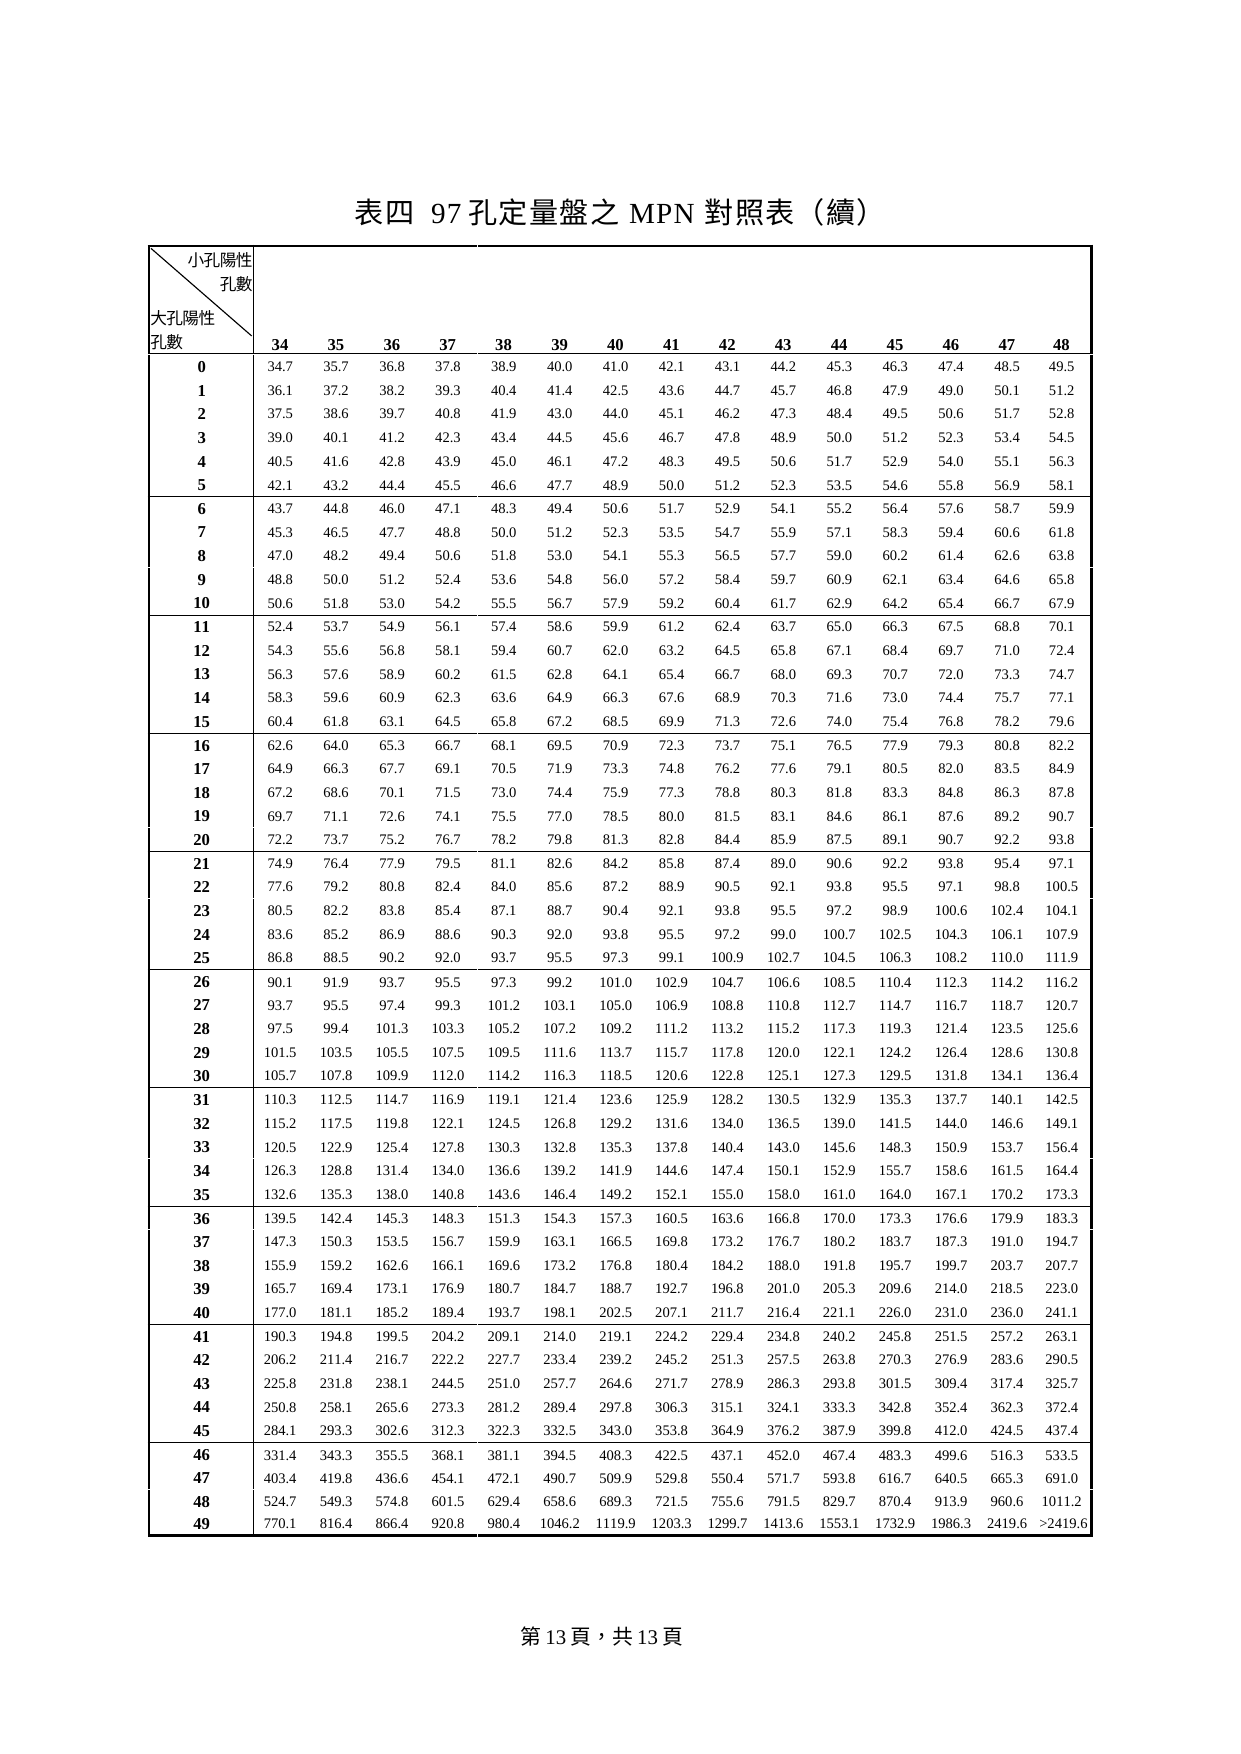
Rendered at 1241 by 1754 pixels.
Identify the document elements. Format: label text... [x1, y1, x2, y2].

table_cell 142.4 [310, 1207, 366, 1229]
table_cell 107.9 [1037, 922, 1090, 946]
table_cell 265.6 [366, 1395, 422, 1419]
table_cell 156.4 [1037, 1135, 1090, 1158]
table_cell 83.3 [869, 780, 925, 804]
table_cell 72.4 [1037, 638, 1090, 662]
table_cell 103.5 [310, 1040, 366, 1064]
table_cell 58.3 [254, 686, 310, 709]
table_cell 127.3 [813, 1064, 869, 1087]
table_cell 62.6 [981, 544, 1037, 567]
table_cell 125.1 [757, 1064, 813, 1087]
table_cell 57.7 [757, 544, 813, 567]
table_cell 44.2 [757, 355, 813, 378]
table_cell 36 [150, 1207, 253, 1229]
table_cell 102.7 [757, 946, 813, 969]
table_cell 44.0 [589, 402, 645, 426]
table_cell 57.6 [310, 662, 366, 686]
table_header 47 [981, 247, 1037, 353]
table_cell 44.5 [533, 426, 589, 449]
table_cell 424.5 [981, 1419, 1037, 1442]
table_cell 53.5 [645, 520, 701, 544]
table_cell 516.3 [981, 1443, 1037, 1466]
table_cell 61.7 [757, 591, 813, 615]
table_cell 324.1 [757, 1395, 813, 1419]
table_cell 90.3 [478, 922, 533, 946]
table_cell 104.1 [1037, 899, 1090, 922]
table_cell 1 [150, 378, 253, 402]
table_cell 45.7 [757, 378, 813, 402]
table_cell 75.7 [981, 686, 1037, 709]
table_cell 214.0 [533, 1325, 589, 1348]
table_cell 45 [150, 1419, 253, 1442]
table_cell 89.1 [869, 828, 925, 851]
table_cell 77.0 [533, 804, 589, 827]
table_cell 69.7 [925, 638, 981, 662]
table_cell 64.0 [310, 734, 366, 757]
table_cell 342.8 [869, 1395, 925, 1419]
table_cell 46.5 [310, 520, 366, 544]
table_cell 152.9 [813, 1159, 869, 1182]
table_cell 84.2 [589, 852, 645, 875]
table_cell 35.7 [310, 355, 366, 378]
table_cell 86.1 [869, 804, 925, 827]
table_cell 95.5 [869, 875, 925, 898]
table_cell 137.8 [645, 1135, 701, 1158]
table_cell 39.7 [366, 402, 422, 426]
table_cell 52.4 [254, 616, 310, 638]
table_cell 66.3 [589, 686, 645, 709]
table_cell 76.5 [813, 734, 869, 757]
table_cell 82.2 [310, 899, 366, 922]
table_cell 221.1 [813, 1300, 869, 1324]
table_cell 4 [150, 449, 253, 473]
table_cell 236.0 [981, 1300, 1037, 1324]
table_cell 80.5 [869, 757, 925, 780]
table_cell 79.1 [813, 757, 869, 780]
table_cell 191.8 [813, 1253, 869, 1277]
table_cell 53.0 [533, 544, 589, 567]
table_cell 60.2 [869, 544, 925, 567]
table_cell 3 [150, 426, 253, 449]
table_cell 92.0 [533, 922, 589, 946]
table_cell 244.5 [422, 1371, 477, 1395]
table_cell 866.4 [366, 1513, 422, 1534]
table_cell 44.7 [701, 378, 757, 402]
table_cell 1011.2 [1037, 1490, 1090, 1513]
table_cell 128.8 [310, 1159, 366, 1182]
table_cell 71.6 [813, 686, 869, 709]
table_cell 52.3 [925, 426, 981, 449]
table_cell 66.3 [869, 616, 925, 638]
table_cell 130.3 [478, 1135, 533, 1158]
table_cell 77.1 [1037, 686, 1090, 709]
table_cell 53.7 [310, 616, 366, 638]
table_cell 123.6 [589, 1088, 645, 1111]
table_cell 97.1 [925, 875, 981, 898]
table_cell 116.9 [422, 1088, 477, 1111]
table_cell 46 [150, 1443, 253, 1466]
table_cell 75.4 [869, 709, 925, 733]
table_cell 185.2 [366, 1300, 422, 1324]
table_cell 353.8 [645, 1419, 701, 1442]
table_cell 100.5 [1037, 875, 1090, 898]
table_cell 297.8 [589, 1395, 645, 1419]
table_cell 399.8 [869, 1419, 925, 1442]
table_cell 64.1 [589, 662, 645, 686]
table_cell 34 [150, 1159, 253, 1182]
table_cell 54.1 [589, 544, 645, 567]
table_cell 51.2 [366, 568, 422, 591]
table_cell 85.4 [422, 899, 477, 922]
table_cell 107.8 [310, 1064, 366, 1087]
table_cell 199.5 [366, 1325, 422, 1348]
table_cell 88.6 [422, 922, 477, 946]
table_cell 9 [150, 568, 253, 591]
table_cell 139.0 [813, 1111, 869, 1135]
table_cell 92.2 [869, 852, 925, 875]
table_cell 176.8 [589, 1253, 645, 1277]
table_cell 74.7 [1037, 662, 1090, 686]
table_cell 55.5 [478, 591, 533, 615]
table_cell 229.4 [701, 1325, 757, 1348]
table_cell 60.4 [701, 591, 757, 615]
table_cell 164.4 [1037, 1159, 1090, 1182]
table_cell 36.1 [254, 378, 310, 402]
table_cell 71.5 [422, 780, 477, 804]
table_cell 79.6 [1037, 709, 1090, 733]
table_cell 188.7 [589, 1277, 645, 1300]
table_cell 54.1 [757, 497, 813, 520]
table_cell 106.3 [869, 946, 925, 969]
table_cell 51.8 [478, 544, 533, 567]
table_cell 92.0 [422, 946, 477, 969]
table_cell 56.3 [254, 662, 310, 686]
table_cell 238.1 [366, 1371, 422, 1395]
table_cell 387.9 [813, 1419, 869, 1442]
table_cell 64.6 [981, 568, 1037, 591]
table_cell 63.4 [925, 568, 981, 591]
table_cell 75.2 [366, 828, 422, 851]
table_header 34 [254, 247, 310, 353]
table_cell 47.0 [254, 544, 310, 567]
table_cell 81.5 [701, 804, 757, 827]
table_cell 47.7 [366, 520, 422, 544]
table_cell 84.4 [701, 828, 757, 851]
table_cell 49.4 [533, 497, 589, 520]
table_cell 85.2 [310, 922, 366, 946]
table_cell 74.0 [813, 709, 869, 733]
table_cell 167.1 [925, 1182, 981, 1206]
table_cell 106.6 [757, 970, 813, 993]
table_cell 139.5 [254, 1207, 310, 1229]
table_cell 58.4 [701, 568, 757, 591]
table_cell 15 [150, 709, 253, 733]
table_cell 529.8 [645, 1466, 701, 1489]
table_cell 37.8 [422, 355, 477, 378]
table_cell 143.6 [478, 1182, 533, 1206]
table_cell 67.2 [533, 709, 589, 733]
table_cell 62.9 [813, 591, 869, 615]
table_cell 214.0 [925, 1277, 981, 1300]
table_cell 48.8 [422, 520, 477, 544]
table_cell 124.5 [478, 1111, 533, 1135]
table_cell 205.3 [813, 1277, 869, 1300]
table_cell 52.4 [422, 568, 477, 591]
table_cell 394.5 [533, 1443, 589, 1466]
table_cell 83.8 [366, 899, 422, 922]
table_cell 68.1 [478, 734, 533, 757]
table_cell 140.8 [422, 1182, 477, 1206]
table_cell 53.6 [478, 568, 533, 591]
table_cell 88.5 [310, 946, 366, 969]
table_cell 408.3 [589, 1443, 645, 1466]
table_cell 48.2 [310, 544, 366, 567]
table_cell 198.1 [533, 1300, 589, 1324]
table_cell 76.8 [925, 709, 981, 733]
table_cell 74.8 [645, 757, 701, 780]
table_cell 56.9 [981, 473, 1037, 496]
table_cell 77.6 [757, 757, 813, 780]
table_cell 106.9 [645, 993, 701, 1017]
table_cell 49.0 [925, 378, 981, 402]
table_cell 58.9 [366, 662, 422, 686]
table_cell 56.8 [366, 638, 422, 662]
table_cell 98.9 [869, 899, 925, 922]
table_cell 63.2 [645, 638, 701, 662]
table_cell 64.9 [533, 686, 589, 709]
table_cell 143.0 [757, 1135, 813, 1158]
table_cell 120.5 [254, 1135, 310, 1158]
table_cell 53.0 [366, 591, 422, 615]
table_cell 43.1 [701, 355, 757, 378]
table_cell 68.6 [310, 780, 366, 804]
table_cell 312.3 [422, 1419, 477, 1442]
table_cell 79.8 [533, 828, 589, 851]
table_cell 46.8 [813, 378, 869, 402]
table_header 38 [478, 247, 533, 353]
table_cell 281.2 [478, 1395, 533, 1419]
table_cell 601.5 [422, 1490, 477, 1513]
table_cell 44.4 [366, 473, 422, 496]
table_cell 62.0 [589, 638, 645, 662]
table_cell 39.0 [254, 426, 310, 449]
table_cell 55.6 [310, 638, 366, 662]
table_cell 173.1 [366, 1277, 422, 1300]
table_header 小孔陽性 孔數 大孔陽性 孔數 [152, 247, 253, 335]
table_cell 47.8 [701, 426, 757, 449]
table_cell 132.6 [254, 1182, 310, 1206]
table_cell 164.0 [869, 1182, 925, 1206]
table_cell 59.7 [757, 568, 813, 591]
table_cell 176.6 [925, 1207, 981, 1229]
table_cell 273.3 [422, 1395, 477, 1419]
table_cell 51.7 [813, 449, 869, 473]
table_cell 101.0 [589, 970, 645, 993]
table_cell 95.5 [533, 946, 589, 969]
table_cell 149.1 [1037, 1111, 1090, 1135]
table_cell 549.3 [310, 1490, 366, 1513]
table_cell 39.3 [422, 378, 477, 402]
table_cell 11 [150, 616, 253, 638]
table_cell 39 [150, 1277, 253, 1300]
table_cell 251.5 [925, 1325, 981, 1348]
table_cell 79.3 [925, 734, 981, 757]
table_cell 95.5 [757, 899, 813, 922]
table_cell 121.4 [925, 1017, 981, 1040]
table_cell 231.0 [925, 1300, 981, 1324]
table_cell 257.7 [533, 1371, 589, 1395]
table_cell 40.0 [533, 355, 589, 378]
table_cell 48.9 [589, 473, 645, 496]
table_cell 44 [150, 1395, 253, 1419]
table_cell 73.3 [589, 757, 645, 780]
table_cell 115.2 [757, 1017, 813, 1040]
table_cell 72.0 [925, 662, 981, 686]
table_cell 689.3 [589, 1490, 645, 1513]
table_cell 258.1 [310, 1395, 366, 1419]
table_cell 60.4 [254, 709, 310, 733]
table_cell 42.1 [645, 355, 701, 378]
table_cell 159.9 [478, 1230, 533, 1253]
table_cell 63.1 [366, 709, 422, 733]
table_cell 364.9 [701, 1419, 757, 1442]
table_cell 50.6 [589, 497, 645, 520]
table_cell 270.3 [869, 1348, 925, 1371]
table_cell 63.6 [478, 686, 533, 709]
table_cell 1732.9 [869, 1513, 925, 1534]
table_cell 48 [150, 1490, 253, 1513]
table_cell 755.6 [701, 1490, 757, 1513]
table_cell 88.7 [533, 899, 589, 922]
table_cell 61.4 [925, 544, 981, 567]
table_cell 110.4 [869, 970, 925, 993]
table_cell 114.7 [869, 993, 925, 1017]
table_cell 6 [150, 497, 253, 520]
table_cell 32 [150, 1111, 253, 1135]
table_cell 302.6 [366, 1419, 422, 1442]
table_cell 131.8 [925, 1064, 981, 1087]
table_cell 129.2 [589, 1111, 645, 1135]
table_cell 102.4 [981, 899, 1037, 922]
table_cell 40.5 [254, 449, 310, 473]
table_cell 193.7 [478, 1300, 533, 1324]
table_cell 166.5 [589, 1230, 645, 1253]
table_cell 306.3 [645, 1395, 701, 1419]
table_cell 26 [150, 970, 253, 993]
table_cell 150.3 [310, 1230, 366, 1253]
table_cell 960.6 [981, 1490, 1037, 1513]
table_cell 45.5 [422, 473, 477, 496]
table_cell 52.8 [1037, 402, 1090, 426]
table_cell 149.2 [589, 1182, 645, 1206]
table_cell 113.7 [589, 1040, 645, 1064]
table_cell 257.2 [981, 1325, 1037, 1348]
table_cell 322.3 [478, 1419, 533, 1442]
table_cell 43.4 [478, 426, 533, 449]
table_cell 107.2 [533, 1017, 589, 1040]
table_cell 78.2 [981, 709, 1037, 733]
table_cell 227.7 [478, 1348, 533, 1371]
table_cell 54.7 [701, 520, 757, 544]
table_cell 191.0 [981, 1230, 1037, 1253]
table_cell 156.7 [422, 1230, 477, 1253]
table_cell 51.2 [1037, 378, 1090, 402]
table_cell 499.6 [925, 1443, 981, 1466]
table_cell 13 [150, 662, 253, 686]
table_cell 89.0 [757, 852, 813, 875]
table_cell 105.2 [478, 1017, 533, 1040]
table_cell 29 [150, 1040, 253, 1064]
table_cell 207.1 [645, 1300, 701, 1324]
table_cell 99.1 [645, 946, 701, 969]
table_cell 82.2 [1037, 734, 1090, 757]
table_cell 114.2 [478, 1064, 533, 1087]
table_cell 52.3 [757, 473, 813, 496]
table_cell 195.7 [869, 1253, 925, 1277]
table_cell 43.7 [254, 497, 310, 520]
table_cell 276.9 [925, 1348, 981, 1371]
table_cell 153.5 [366, 1230, 422, 1253]
table_cell 80.8 [366, 875, 422, 898]
table_cell 97.3 [478, 970, 533, 993]
table_cell 239.2 [589, 1348, 645, 1371]
table_cell 73.3 [981, 662, 1037, 686]
table_cell 43.9 [422, 449, 477, 473]
table_cell 50.0 [478, 520, 533, 544]
table_cell 72.6 [757, 709, 813, 733]
table_cell 47 [150, 1466, 253, 1489]
table_cell 57.6 [925, 497, 981, 520]
table_cell 74.4 [925, 686, 981, 709]
table_cell 126.4 [925, 1040, 981, 1064]
table_cell 593.8 [813, 1466, 869, 1489]
table_cell 187.3 [925, 1230, 981, 1253]
table_cell 93.7 [366, 970, 422, 993]
table_cell 50.6 [925, 402, 981, 426]
table_header 40 [589, 247, 645, 353]
table_cell 55.3 [645, 544, 701, 567]
table_cell 104.3 [925, 922, 981, 946]
table_cell 51.7 [981, 402, 1037, 426]
table_cell 92.2 [981, 828, 1037, 851]
table_cell 128.6 [981, 1040, 1037, 1064]
table_cell 209.1 [478, 1325, 533, 1348]
table_cell 42.3 [422, 426, 477, 449]
table_cell 111.9 [1037, 946, 1090, 969]
table_cell 41 [150, 1325, 253, 1348]
table_cell 251.0 [478, 1371, 533, 1395]
table_cell 60.6 [981, 520, 1037, 544]
table_cell 113.2 [701, 1017, 757, 1040]
table_cell 95.5 [422, 970, 477, 993]
table_cell 93.7 [254, 993, 310, 1017]
table_cell 571.7 [757, 1466, 813, 1489]
table_cell 301.5 [869, 1371, 925, 1395]
table_cell 52.9 [701, 497, 757, 520]
table_cell 41.6 [310, 449, 366, 473]
table_cell 49.4 [366, 544, 422, 567]
table_cell 173.2 [533, 1253, 589, 1277]
table_cell 93.8 [925, 852, 981, 875]
table_cell 211.4 [310, 1348, 366, 1371]
table_cell 452.0 [757, 1443, 813, 1466]
table_cell 169.6 [478, 1253, 533, 1277]
table_cell 86.8 [254, 946, 310, 969]
table_cell 84.0 [478, 875, 533, 898]
table_cell 317.4 [981, 1371, 1037, 1395]
table_cell 110.0 [981, 946, 1037, 969]
table_cell 93.8 [589, 922, 645, 946]
table_cell 46.0 [366, 497, 422, 520]
table_cell 154.3 [533, 1207, 589, 1229]
table_cell 99.3 [422, 993, 477, 1017]
table_cell 59.9 [1037, 497, 1090, 520]
table_cell 791.5 [757, 1490, 813, 1513]
table_cell 122.1 [813, 1040, 869, 1064]
table_cell 68.9 [701, 686, 757, 709]
table_cell 87.8 [1037, 780, 1090, 804]
table_cell 103.3 [422, 1017, 477, 1040]
table_cell 202.5 [589, 1300, 645, 1324]
table_cell 116.3 [533, 1064, 589, 1087]
table_cell 120.7 [1037, 993, 1090, 1017]
table_cell 980.4 [478, 1513, 533, 1534]
table_cell 112.5 [310, 1088, 366, 1111]
table_cell 72.2 [254, 828, 310, 851]
table_cell 85.8 [645, 852, 701, 875]
table_cell 126.3 [254, 1159, 310, 1182]
table_header 小孔陽性 孔數 大孔陽性 孔數 [150, 250, 253, 353]
table_cell 218.5 [981, 1277, 1037, 1300]
table_cell 234.8 [757, 1325, 813, 1348]
table_cell 44.8 [310, 497, 366, 520]
table_cell 72.6 [366, 804, 422, 827]
table_cell 264.6 [589, 1371, 645, 1395]
table_cell 73.7 [310, 828, 366, 851]
table_cell 45.6 [589, 426, 645, 449]
table_cell 56.0 [589, 568, 645, 591]
table_cell 43.6 [645, 378, 701, 402]
table_header 46 [925, 247, 981, 353]
table_cell 146.4 [533, 1182, 589, 1206]
table_cell 72.3 [645, 734, 701, 757]
table_cell 46.2 [701, 402, 757, 426]
table_cell 81.1 [478, 852, 533, 875]
table_cell 87.4 [701, 852, 757, 875]
table_cell 467.4 [813, 1443, 869, 1466]
table_cell 38 [150, 1253, 253, 1277]
table_cell 616.7 [869, 1466, 925, 1489]
table_cell 77.9 [869, 734, 925, 757]
table_cell 127.8 [422, 1135, 477, 1158]
table_cell 55.8 [925, 473, 981, 496]
table_cell 74.1 [422, 804, 477, 827]
text 表四 97孔定量盤之 MPN 對照表（續） [148, 190, 1093, 232]
table_cell 52.3 [589, 520, 645, 544]
table_cell 64.5 [701, 638, 757, 662]
table_cell 116.2 [1037, 970, 1090, 993]
table_cell 211.7 [701, 1300, 757, 1324]
table_cell 108.5 [813, 970, 869, 993]
table_cell 86.3 [981, 780, 1037, 804]
table_cell 8 [150, 544, 253, 567]
table_cell 152.1 [645, 1182, 701, 1206]
table_cell 51.2 [533, 520, 589, 544]
table_cell 343.3 [310, 1443, 366, 1466]
table_cell 38.9 [478, 355, 533, 378]
table_cell 41.9 [478, 402, 533, 426]
table_cell 68.0 [757, 662, 813, 686]
table_cell 58.1 [422, 638, 477, 662]
table_cell 509.9 [589, 1466, 645, 1489]
table_cell 59.0 [813, 544, 869, 567]
table_cell 123.5 [981, 1017, 1037, 1040]
table_cell 283.6 [981, 1348, 1037, 1371]
table_cell 67.9 [1037, 591, 1090, 615]
table_cell 57.2 [645, 568, 701, 591]
table_cell 48.5 [981, 355, 1037, 378]
table_cell 173.2 [701, 1230, 757, 1253]
table_cell 376.2 [757, 1419, 813, 1442]
table_header 35 [310, 247, 366, 353]
table_cell 166.1 [422, 1253, 477, 1277]
table_cell 62.4 [701, 616, 757, 638]
table_cell 40.8 [422, 402, 477, 426]
table_cell 93.8 [1037, 828, 1090, 851]
table_cell 54.0 [925, 449, 981, 473]
table_cell 293.3 [310, 1419, 366, 1442]
table_cell 69.1 [422, 757, 477, 780]
table_cell 140.4 [701, 1135, 757, 1158]
table_cell 183.7 [869, 1230, 925, 1253]
table_cell 108.2 [925, 946, 981, 969]
table_cell 125.4 [366, 1135, 422, 1158]
table_cell 83.5 [981, 757, 1037, 780]
table_cell 54.6 [869, 473, 925, 496]
table_cell 50.0 [310, 568, 366, 591]
table_cell 130.8 [1037, 1040, 1090, 1064]
table_cell 56.3 [1037, 449, 1090, 473]
table_cell 188.0 [757, 1253, 813, 1277]
table_cell 160.5 [645, 1207, 701, 1229]
table_cell 381.1 [478, 1443, 533, 1466]
table_cell 95.5 [645, 922, 701, 946]
table_cell 80.8 [981, 734, 1037, 757]
table_cell 58.6 [533, 616, 589, 638]
table_cell 126.8 [533, 1111, 589, 1135]
table_cell 829.7 [813, 1490, 869, 1513]
table_cell 454.1 [422, 1466, 477, 1489]
table_cell 46.6 [478, 473, 533, 496]
table_cell 53.4 [981, 426, 1037, 449]
table_cell 194.7 [1037, 1230, 1090, 1253]
table_cell 103.1 [533, 993, 589, 1017]
table_cell 48.9 [757, 426, 813, 449]
table_header 48 [1037, 247, 1090, 353]
table_cell 54.5 [1037, 426, 1090, 449]
table_cell 158.6 [925, 1159, 981, 1182]
table_cell 68.4 [869, 638, 925, 662]
table_cell 87.6 [925, 804, 981, 827]
table_cell 105.0 [589, 993, 645, 1017]
table_cell 574.8 [366, 1490, 422, 1513]
table_cell 122.1 [422, 1111, 477, 1135]
table_cell 34.7 [254, 355, 310, 378]
table_cell 47.1 [422, 497, 477, 520]
table_cell 192.7 [645, 1277, 701, 1300]
table_cell 23 [150, 899, 253, 922]
table_cell 177.0 [254, 1300, 310, 1324]
table_cell 98.8 [981, 875, 1037, 898]
table_cell 83.1 [757, 804, 813, 827]
table_cell 57.9 [589, 591, 645, 615]
table_cell 20 [150, 828, 253, 851]
table_cell 95.4 [981, 852, 1037, 875]
table_cell 1119.9 [589, 1513, 645, 1534]
table_cell 112.0 [422, 1064, 477, 1087]
table_cell 109.2 [589, 1017, 645, 1040]
table_cell 61.8 [1037, 520, 1090, 544]
table_cell 55.2 [813, 497, 869, 520]
table_cell 71.1 [310, 804, 366, 827]
table_cell 82.4 [422, 875, 477, 898]
table_cell 79.2 [310, 875, 366, 898]
table_cell 263.8 [813, 1348, 869, 1371]
table_cell 343.0 [589, 1419, 645, 1442]
table_cell 78.5 [589, 804, 645, 827]
table_cell 70.3 [757, 686, 813, 709]
table_cell 206.2 [254, 1348, 310, 1371]
table_cell 35 [150, 1182, 253, 1206]
table_cell 62.1 [869, 568, 925, 591]
table_cell 81.3 [589, 828, 645, 851]
table_cell 91.9 [310, 970, 366, 993]
table_cell 41.2 [366, 426, 422, 449]
table_cell 111.2 [645, 1017, 701, 1040]
table_cell 80.3 [757, 780, 813, 804]
table_cell 1413.6 [757, 1513, 813, 1534]
table_cell 332.5 [533, 1419, 589, 1442]
table_cell 271.7 [645, 1371, 701, 1395]
table_cell 59.6 [310, 686, 366, 709]
table_cell 629.4 [478, 1490, 533, 1513]
table_cell 85.6 [533, 875, 589, 898]
table_cell 920.8 [422, 1513, 477, 1534]
table_cell 70.1 [366, 780, 422, 804]
table_cell 49.5 [869, 402, 925, 426]
table_cell 158.0 [757, 1182, 813, 1206]
table_cell 155.0 [701, 1182, 757, 1206]
table_cell 51.8 [310, 591, 366, 615]
table_cell 115.7 [645, 1040, 701, 1064]
table_cell 50.6 [422, 544, 477, 567]
table_cell 61.5 [478, 662, 533, 686]
table_cell 241.1 [1037, 1300, 1090, 1324]
table_cell 216.4 [757, 1300, 813, 1324]
table_cell 61.8 [310, 709, 366, 733]
table_cell 162.6 [366, 1253, 422, 1277]
table_cell 43.0 [533, 402, 589, 426]
table_cell 75.1 [757, 734, 813, 757]
table_cell 118.7 [981, 993, 1037, 1017]
table_cell 153.7 [981, 1135, 1037, 1158]
table_cell 130.5 [757, 1088, 813, 1111]
table_cell 37.2 [310, 378, 366, 402]
table_cell 66.3 [310, 757, 366, 780]
table_header 41 [645, 247, 701, 353]
table_cell 75.9 [589, 780, 645, 804]
table_cell 135.3 [589, 1135, 645, 1158]
table_cell 84.6 [813, 804, 869, 827]
table_cell 233.4 [533, 1348, 589, 1371]
table_cell 132.8 [533, 1135, 589, 1158]
table_cell 147.3 [254, 1230, 310, 1253]
table_header 42 [701, 247, 757, 353]
table_cell 51.7 [645, 497, 701, 520]
table_cell 69.5 [533, 734, 589, 757]
table_cell 362.3 [981, 1395, 1037, 1419]
table_cell 49.5 [701, 449, 757, 473]
table_cell 290.5 [1037, 1348, 1090, 1371]
table_cell 38.2 [366, 378, 422, 402]
table_cell 25 [150, 946, 253, 969]
table_cell 196.8 [701, 1277, 757, 1300]
table_cell 73.0 [869, 686, 925, 709]
table_cell 65.4 [645, 662, 701, 686]
table_cell 2 [150, 402, 253, 426]
table_cell 135.3 [869, 1088, 925, 1111]
table_cell 82.8 [645, 828, 701, 851]
table_cell 97.1 [1037, 852, 1090, 875]
table_cell 117.3 [813, 1017, 869, 1040]
table_cell 40 [150, 1300, 253, 1324]
table_cell 355.5 [366, 1443, 422, 1466]
table_cell 176.7 [757, 1230, 813, 1253]
table_cell 47.3 [757, 402, 813, 426]
table_cell 67.2 [254, 780, 310, 804]
table_cell 257.5 [757, 1348, 813, 1371]
table_cell 99.4 [310, 1017, 366, 1040]
table_cell 157.3 [589, 1207, 645, 1229]
table_cell 45.1 [645, 402, 701, 426]
table_cell 47.7 [533, 473, 589, 496]
table_cell 222.2 [422, 1348, 477, 1371]
table_cell 134.0 [422, 1159, 477, 1182]
table_cell 112.7 [813, 993, 869, 1017]
table_cell 87.1 [478, 899, 533, 922]
table_cell 78.2 [478, 828, 533, 851]
table_header 43 [757, 247, 813, 353]
table_cell 101.3 [366, 1017, 422, 1040]
table_cell 74.9 [254, 852, 310, 875]
table_cell 110.8 [757, 993, 813, 1017]
table_cell 54.3 [254, 638, 310, 662]
table_cell 0 [150, 355, 253, 378]
table_cell 108.8 [701, 993, 757, 1017]
table_cell 70.7 [869, 662, 925, 686]
table_cell 137.7 [925, 1088, 981, 1111]
table_cell 59.2 [645, 591, 701, 615]
table_cell 65.0 [813, 616, 869, 638]
table_cell 50.1 [981, 378, 1037, 402]
table_cell 70.1 [1037, 616, 1090, 638]
table_cell 90.1 [254, 970, 310, 993]
table_cell 47.4 [925, 355, 981, 378]
table_cell 16 [150, 734, 253, 757]
table_cell 37.5 [254, 402, 310, 426]
table_header 37 [422, 247, 477, 353]
table_cell 142.5 [1037, 1088, 1090, 1111]
table_cell 194.8 [310, 1325, 366, 1348]
table_cell 47.9 [869, 378, 925, 402]
table_cell 665.3 [981, 1466, 1037, 1489]
table_cell 60.7 [533, 638, 589, 662]
table_cell 88.9 [645, 875, 701, 898]
table_cell 106.1 [981, 922, 1037, 946]
table_cell 87.5 [813, 828, 869, 851]
table_cell 46.1 [533, 449, 589, 473]
table_cell 5 [150, 473, 253, 496]
table_cell 203.7 [981, 1253, 1037, 1277]
table_cell 293.8 [813, 1371, 869, 1395]
table_cell 63.8 [1037, 544, 1090, 567]
table_cell 99.2 [533, 970, 589, 993]
table_cell 104.5 [813, 946, 869, 969]
table_cell 169.8 [645, 1230, 701, 1253]
table_cell 70.9 [589, 734, 645, 757]
table_cell 81.8 [813, 780, 869, 804]
table_cell 691.0 [1037, 1466, 1090, 1489]
table_cell 42.8 [366, 449, 422, 473]
table_cell 155.9 [254, 1253, 310, 1277]
table_cell 84.9 [1037, 757, 1090, 780]
table_cell 1986.3 [925, 1513, 981, 1534]
table_cell 105.7 [254, 1064, 310, 1087]
table_cell 40.4 [478, 378, 533, 402]
table_cell 92.1 [757, 875, 813, 898]
table_cell 82.0 [925, 757, 981, 780]
table_cell 100.6 [925, 899, 981, 922]
table_cell 2419.6 [981, 1513, 1037, 1534]
table_cell 151.3 [478, 1207, 533, 1229]
table_cell 437.1 [701, 1443, 757, 1466]
table_cell 37 [150, 1230, 253, 1253]
table_cell 58.3 [869, 520, 925, 544]
table_cell 71.9 [533, 757, 589, 780]
table_cell 92.1 [645, 899, 701, 922]
table_cell 95.5 [310, 993, 366, 1017]
table_cell 66.7 [981, 591, 1037, 615]
table_cell 77.9 [366, 852, 422, 875]
table_cell 38.6 [310, 402, 366, 426]
table_cell 146.6 [981, 1111, 1037, 1135]
table_cell 437.4 [1037, 1419, 1090, 1442]
table_cell 170.0 [813, 1207, 869, 1229]
table_cell 58.1 [1037, 473, 1090, 496]
table_cell 21 [150, 852, 253, 875]
table_cell 1299.7 [701, 1513, 757, 1534]
table_cell 76.7 [422, 828, 477, 851]
table_cell 136.5 [757, 1111, 813, 1135]
table_cell 483.3 [869, 1443, 925, 1466]
table_cell 59.9 [589, 616, 645, 638]
table_cell 66.7 [422, 734, 477, 757]
table_cell 286.3 [757, 1371, 813, 1395]
table_cell 69.3 [813, 662, 869, 686]
table_cell 48.4 [813, 402, 869, 426]
table_cell 62.8 [533, 662, 589, 686]
table_cell 46.3 [869, 355, 925, 378]
table_cell 87.2 [589, 875, 645, 898]
table_cell 90.4 [589, 899, 645, 922]
table_cell 27 [150, 993, 253, 1017]
table_cell 150.9 [925, 1135, 981, 1158]
table_cell 148.3 [869, 1135, 925, 1158]
table_cell 163.6 [701, 1207, 757, 1229]
table_cell 184.2 [701, 1253, 757, 1277]
table_cell 161.0 [813, 1182, 869, 1206]
table_cell 60.9 [813, 568, 869, 591]
table_cell 204.2 [422, 1325, 477, 1348]
table_cell 42.5 [589, 378, 645, 402]
table_cell 372.4 [1037, 1395, 1090, 1419]
table_cell 49 [150, 1513, 253, 1534]
table_cell 201.0 [757, 1277, 813, 1300]
table_cell 251.3 [701, 1348, 757, 1371]
table_cell 110.3 [254, 1088, 310, 1111]
table_cell 79.5 [422, 852, 477, 875]
table_cell 121.4 [533, 1088, 589, 1111]
table_header 39 [533, 247, 589, 353]
table_cell 59.4 [925, 520, 981, 544]
table_cell 43 [150, 1371, 253, 1395]
table_cell 70.5 [478, 757, 533, 780]
table_cell 45.0 [478, 449, 533, 473]
table_cell 134.0 [701, 1111, 757, 1135]
table_cell 138.0 [366, 1182, 422, 1206]
table_cell 104.7 [701, 970, 757, 993]
table_cell 100.7 [813, 922, 869, 946]
table_cell 93.8 [813, 875, 869, 898]
table_cell 226.0 [869, 1300, 925, 1324]
table_cell 55.1 [981, 449, 1037, 473]
table_cell 309.4 [925, 1371, 981, 1395]
table_cell 14 [150, 686, 253, 709]
table_cell 117.8 [701, 1040, 757, 1064]
table_cell 77.6 [254, 875, 310, 898]
table_cell 278.9 [701, 1371, 757, 1395]
table_cell 173.3 [869, 1207, 925, 1229]
table_cell 721.5 [645, 1490, 701, 1513]
table_cell 93.8 [701, 899, 757, 922]
table_cell 45.3 [813, 355, 869, 378]
table_cell 66.7 [701, 662, 757, 686]
table_cell 69.7 [254, 804, 310, 827]
table_cell 147.4 [701, 1159, 757, 1182]
table_cell 184.7 [533, 1277, 589, 1300]
table_cell 68.5 [589, 709, 645, 733]
table_cell 183.3 [1037, 1207, 1090, 1229]
table_cell 135.3 [310, 1182, 366, 1206]
table_cell 89.2 [981, 804, 1037, 827]
table_cell 101.5 [254, 1040, 310, 1064]
table_cell 139.2 [533, 1159, 589, 1182]
table_cell 145.3 [366, 1207, 422, 1229]
table_cell 68.8 [981, 616, 1037, 638]
table_cell 131.6 [645, 1111, 701, 1135]
table_cell 76.4 [310, 852, 366, 875]
table_cell 102.5 [869, 922, 925, 946]
table_cell 107.5 [422, 1040, 477, 1064]
table_cell 76.2 [701, 757, 757, 780]
table_cell 173.3 [1037, 1182, 1090, 1206]
table_cell 7 [150, 520, 253, 544]
table_cell 57.4 [478, 616, 533, 638]
table_cell 125.6 [1037, 1017, 1090, 1040]
table_cell 140.1 [981, 1088, 1037, 1111]
table_cell 71.0 [981, 638, 1037, 662]
table_cell 67.1 [813, 638, 869, 662]
table_cell 48.8 [254, 568, 310, 591]
table_cell 1203.3 [645, 1513, 701, 1534]
table_cell 352.4 [925, 1395, 981, 1419]
table_cell 62.6 [254, 734, 310, 757]
table_header 36 [366, 247, 422, 353]
table_cell 112.3 [925, 970, 981, 993]
table_cell 144.6 [645, 1159, 701, 1182]
table_cell 56.7 [533, 591, 589, 615]
table_cell 159.2 [310, 1253, 366, 1277]
table_cell 524.7 [254, 1490, 310, 1513]
table_cell 131.4 [366, 1159, 422, 1182]
table_cell 17 [150, 757, 253, 780]
table_cell 65.3 [366, 734, 422, 757]
table_cell 331.4 [254, 1443, 310, 1466]
table_cell 97.4 [366, 993, 422, 1017]
table_cell 65.8 [1037, 568, 1090, 591]
table_cell 56.1 [422, 616, 477, 638]
table_cell 67.6 [645, 686, 701, 709]
table_cell 10 [150, 591, 253, 615]
table_cell 41.4 [533, 378, 589, 402]
table_cell 109.9 [366, 1064, 422, 1087]
table_cell 223.0 [1037, 1277, 1090, 1300]
table_cell 219.1 [589, 1325, 645, 1348]
table_cell 43.2 [310, 473, 366, 496]
table_cell 245.2 [645, 1348, 701, 1371]
table_cell 54.2 [422, 591, 477, 615]
table_cell 42.1 [254, 473, 310, 496]
table_cell 48.3 [478, 497, 533, 520]
table_cell 30 [150, 1064, 253, 1087]
table_cell 640.5 [925, 1466, 981, 1489]
table_cell 816.4 [310, 1513, 366, 1534]
table_cell 111.6 [533, 1040, 589, 1064]
table_cell 141.9 [589, 1159, 645, 1182]
table_cell 22 [150, 875, 253, 898]
table_cell 284.1 [254, 1419, 310, 1442]
table_cell 64.5 [422, 709, 477, 733]
table_cell 136.6 [478, 1159, 533, 1182]
table_cell 180.4 [645, 1253, 701, 1277]
table_cell 54.9 [366, 616, 422, 638]
table_cell >2419.6 [1037, 1513, 1090, 1534]
table_cell 289.4 [533, 1395, 589, 1419]
table_cell 47.2 [589, 449, 645, 473]
table_cell 50.6 [254, 591, 310, 615]
table_cell 870.4 [869, 1490, 925, 1513]
table_cell 180.2 [813, 1230, 869, 1253]
table_cell 54.8 [533, 568, 589, 591]
table_cell 120.0 [757, 1040, 813, 1064]
table_cell 46.7 [645, 426, 701, 449]
table_cell 40.1 [310, 426, 366, 449]
table_cell 658.6 [533, 1490, 589, 1513]
table_cell 74.4 [533, 780, 589, 804]
table_cell 161.5 [981, 1159, 1037, 1182]
table_cell 84.8 [925, 780, 981, 804]
table_cell 67.5 [925, 616, 981, 638]
table_cell 145.6 [813, 1135, 869, 1158]
table_cell 209.6 [869, 1277, 925, 1300]
table_cell 128.2 [701, 1088, 757, 1111]
table_cell 42 [150, 1348, 253, 1371]
table_cell 56.4 [869, 497, 925, 520]
table_cell 18 [150, 780, 253, 804]
table_cell 422.5 [645, 1443, 701, 1466]
table_cell 245.8 [869, 1325, 925, 1348]
table_cell 155.7 [869, 1159, 925, 1182]
table_cell 53.5 [813, 473, 869, 496]
table_cell 144.0 [925, 1111, 981, 1135]
table_cell 124.2 [869, 1040, 925, 1064]
table_cell 105.5 [366, 1040, 422, 1064]
table_cell 75.5 [478, 804, 533, 827]
table_cell 90.2 [366, 946, 422, 969]
table_cell 19 [150, 804, 253, 827]
table_cell 170.2 [981, 1182, 1037, 1206]
table_cell 412.0 [925, 1419, 981, 1442]
table_cell 189.4 [422, 1300, 477, 1324]
table_cell 333.3 [813, 1395, 869, 1419]
table_cell 132.9 [813, 1088, 869, 1111]
table_cell 45.3 [254, 520, 310, 544]
table_cell 90.7 [1037, 804, 1090, 827]
table_cell 58.7 [981, 497, 1037, 520]
table_cell 141.5 [869, 1111, 925, 1135]
table_cell 136.4 [1037, 1064, 1090, 1087]
table_cell 472.1 [478, 1466, 533, 1489]
table_cell 190.3 [254, 1325, 310, 1348]
table_cell 97.2 [701, 922, 757, 946]
table_cell 85.9 [757, 828, 813, 851]
table_cell 90.6 [813, 852, 869, 875]
table_cell 109.5 [478, 1040, 533, 1064]
table_cell 263.1 [1037, 1325, 1090, 1348]
table_cell 120.6 [645, 1064, 701, 1087]
table_cell 176.9 [422, 1277, 477, 1300]
table_cell 65.8 [757, 638, 813, 662]
table_cell 50.0 [813, 426, 869, 449]
table_cell 28 [150, 1017, 253, 1040]
table_cell 770.1 [254, 1513, 310, 1534]
table_cell 93.7 [478, 946, 533, 969]
table_cell 73.0 [478, 780, 533, 804]
table_cell 62.3 [422, 686, 477, 709]
table_cell 78.8 [701, 780, 757, 804]
table_cell 51.2 [869, 426, 925, 449]
table_cell 368.1 [422, 1443, 477, 1466]
table_cell 71.3 [701, 709, 757, 733]
table_cell 134.1 [981, 1064, 1037, 1087]
table_cell 125.9 [645, 1088, 701, 1111]
table_cell 119.3 [869, 1017, 925, 1040]
table_cell 101.2 [478, 993, 533, 1017]
table_cell 150.1 [757, 1159, 813, 1182]
table_cell 207.7 [1037, 1253, 1090, 1277]
table_cell 99.0 [757, 922, 813, 946]
table_cell 550.4 [701, 1466, 757, 1489]
table_cell 913.9 [925, 1490, 981, 1513]
table_cell 60.2 [422, 662, 477, 686]
table_cell 114.2 [981, 970, 1037, 993]
table_cell 129.5 [869, 1064, 925, 1087]
table_cell 31 [150, 1088, 253, 1111]
table_header 45 [869, 247, 925, 353]
table_cell 56.5 [701, 544, 757, 567]
table_cell 63.7 [757, 616, 813, 638]
table_cell 83.6 [254, 922, 310, 946]
table_header 44 [813, 247, 869, 353]
table_cell 61.2 [645, 616, 701, 638]
table_cell 225.8 [254, 1371, 310, 1395]
table_cell 119.8 [366, 1111, 422, 1135]
table_cell 166.8 [757, 1207, 813, 1229]
table_cell 59.4 [478, 638, 533, 662]
table_cell 80.0 [645, 804, 701, 827]
table_cell 122.8 [701, 1064, 757, 1087]
table_cell 490.7 [533, 1466, 589, 1489]
table_cell 86.9 [366, 922, 422, 946]
table_cell 80.5 [254, 899, 310, 922]
table_cell 315.1 [701, 1395, 757, 1419]
table_cell 1046.2 [533, 1513, 589, 1534]
table_cell 90.7 [925, 828, 981, 851]
table_cell 181.1 [310, 1300, 366, 1324]
table_cell 69.9 [645, 709, 701, 733]
table_cell 97.2 [813, 899, 869, 922]
table_cell 1553.1 [813, 1513, 869, 1534]
table_cell 50.6 [757, 449, 813, 473]
table_cell 116.7 [925, 993, 981, 1017]
table_cell 533.5 [1037, 1443, 1090, 1466]
table_cell 119.1 [478, 1088, 533, 1111]
table_cell 41.0 [589, 355, 645, 378]
table_cell 115.2 [254, 1111, 310, 1135]
table_cell 52.9 [869, 449, 925, 473]
table_cell 148.3 [422, 1207, 477, 1229]
table_cell 240.2 [813, 1325, 869, 1348]
table_cell 325.7 [1037, 1371, 1090, 1395]
table_cell 163.1 [533, 1230, 589, 1253]
table_cell 199.7 [925, 1253, 981, 1277]
table_cell 102.9 [645, 970, 701, 993]
table_cell 419.8 [310, 1466, 366, 1489]
table_cell 60.9 [366, 686, 422, 709]
table_cell 24 [150, 922, 253, 946]
table_cell 73.7 [701, 734, 757, 757]
table_cell 51.2 [701, 473, 757, 496]
table_cell 403.4 [254, 1466, 310, 1489]
table_cell 118.5 [589, 1064, 645, 1087]
table_cell 65.8 [478, 709, 533, 733]
table_cell 36.8 [366, 355, 422, 378]
table_cell 55.9 [757, 520, 813, 544]
table_cell 12 [150, 638, 253, 662]
table_cell 180.7 [478, 1277, 533, 1300]
table_cell 436.6 [366, 1466, 422, 1489]
table_cell 90.5 [701, 875, 757, 898]
table_cell 82.6 [533, 852, 589, 875]
table_cell 33 [150, 1135, 253, 1158]
table_cell 65.4 [925, 591, 981, 615]
table_cell 169.4 [310, 1277, 366, 1300]
table_cell 250.8 [254, 1395, 310, 1419]
table_cell 100.9 [701, 946, 757, 969]
table_cell 122.9 [310, 1135, 366, 1158]
table_cell 114.7 [366, 1088, 422, 1111]
table_cell 97.5 [254, 1017, 310, 1040]
table_cell 231.8 [310, 1371, 366, 1395]
table_cell 165.7 [254, 1277, 310, 1300]
table_cell 77.3 [645, 780, 701, 804]
table_cell 57.1 [813, 520, 869, 544]
table_cell 49.5 [1037, 355, 1090, 378]
table_cell 64.2 [869, 591, 925, 615]
table_cell 224.2 [645, 1325, 701, 1348]
table_cell 50.0 [645, 473, 701, 496]
table_cell 48.3 [645, 449, 701, 473]
table_cell 179.9 [981, 1207, 1037, 1229]
table_cell 216.7 [366, 1348, 422, 1371]
table_cell 97.3 [589, 946, 645, 969]
table_cell 64.9 [254, 757, 310, 780]
table_cell 67.7 [366, 757, 422, 780]
table_cell 117.5 [310, 1111, 366, 1135]
